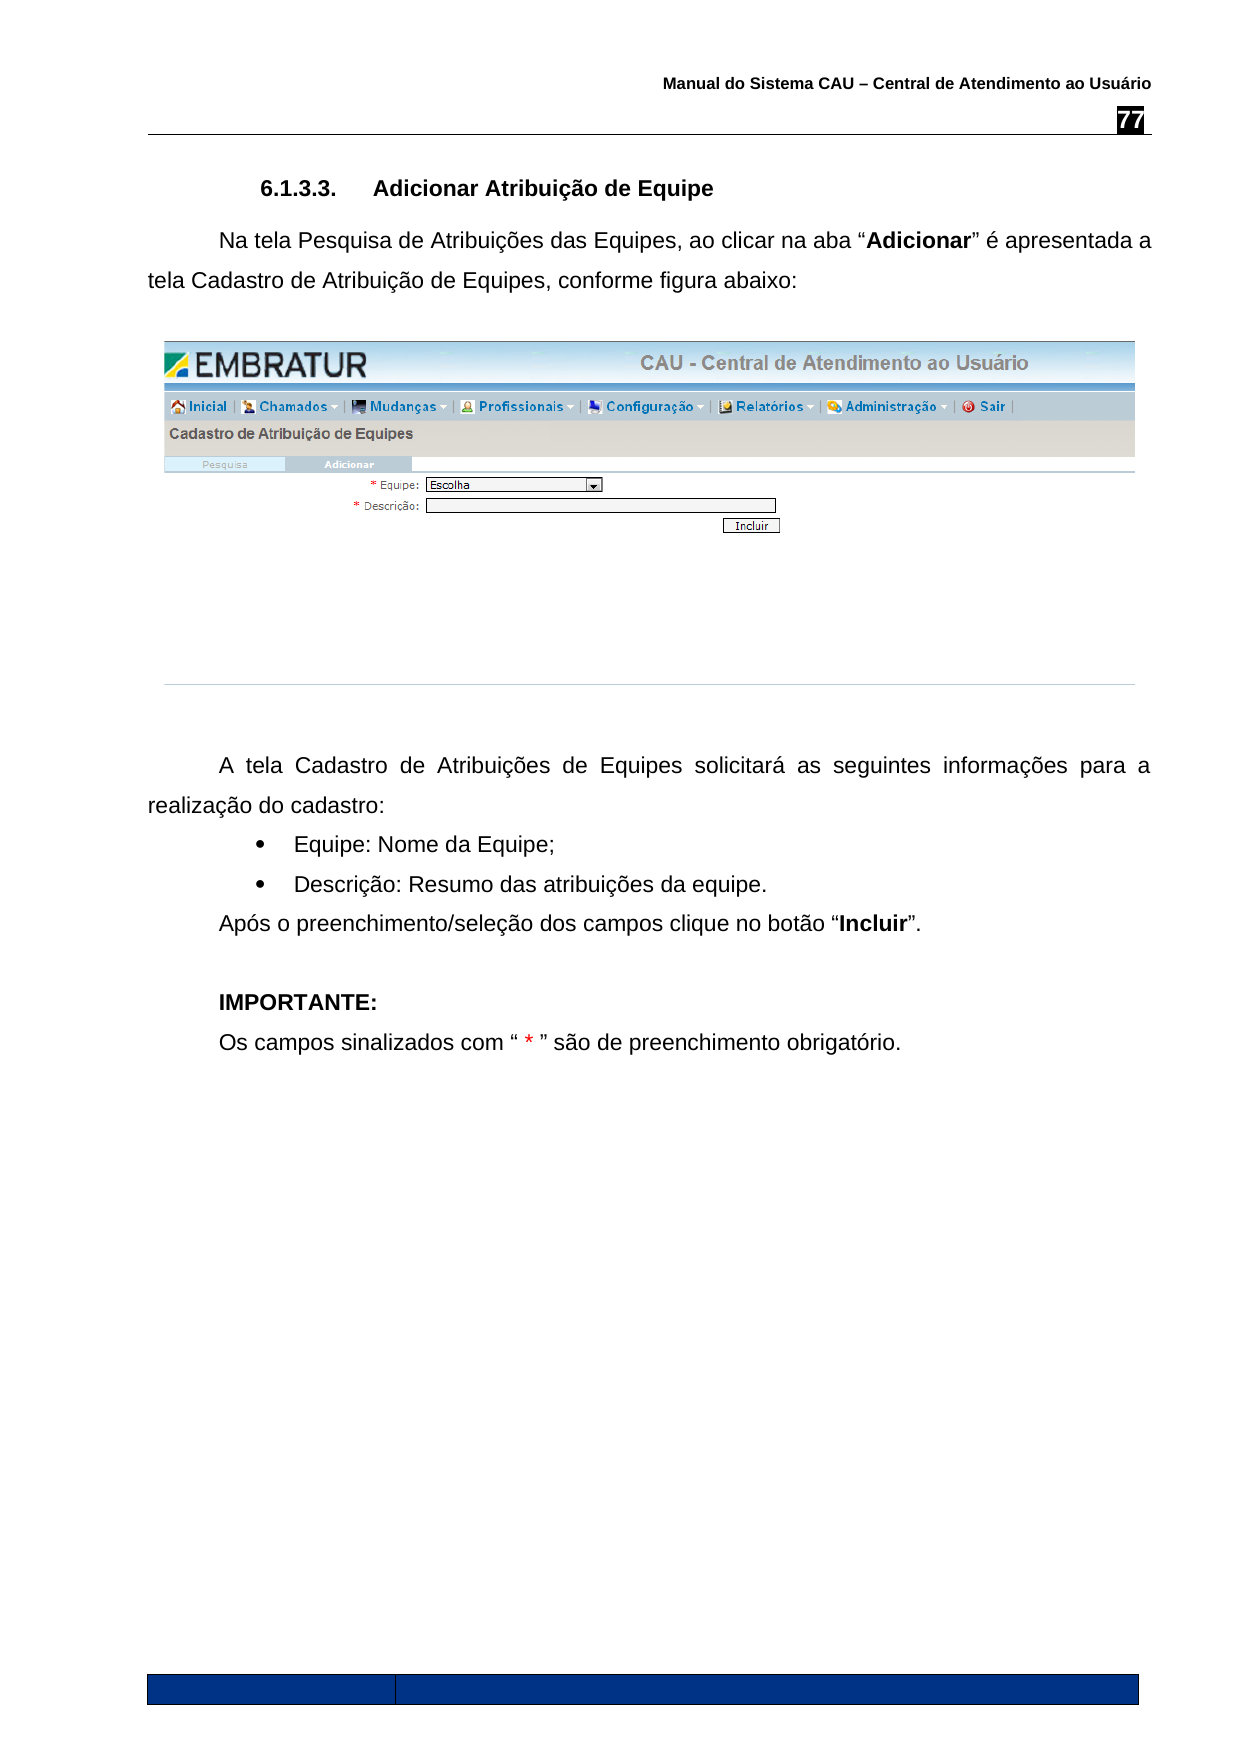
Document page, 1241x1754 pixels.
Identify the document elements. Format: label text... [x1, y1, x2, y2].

picture [164, 341, 1135, 691]
text Os campos sinalizados com “ * ” são de preenchimento obrigatório. [148, 1029, 1152, 1055]
text A tela Cadastro de Atribuições de Equipes solicitará as seguintes informações para a realização do cadastro: [148, 752, 1152, 818]
text IMPORTANTE: [148, 989, 1152, 1016]
list Descrição: Resumo das atribuições da equipe. [256, 871, 1152, 897]
list Equipe: Nome da Equipe; [256, 831, 1152, 858]
text Na tela Pesquisa de Atribuições das Equipes, ao clicar na aba “Adicionar” é apresentada a tela Cadastro de Atribuição de Equipes, conforme figura abaixo: [148, 227, 1152, 293]
text Após o preenchimento/seleção dos campos clique no botão “Incluir”. [148, 910, 1152, 937]
list Adicionar Atribuição de Equipe [260, 175, 1152, 201]
